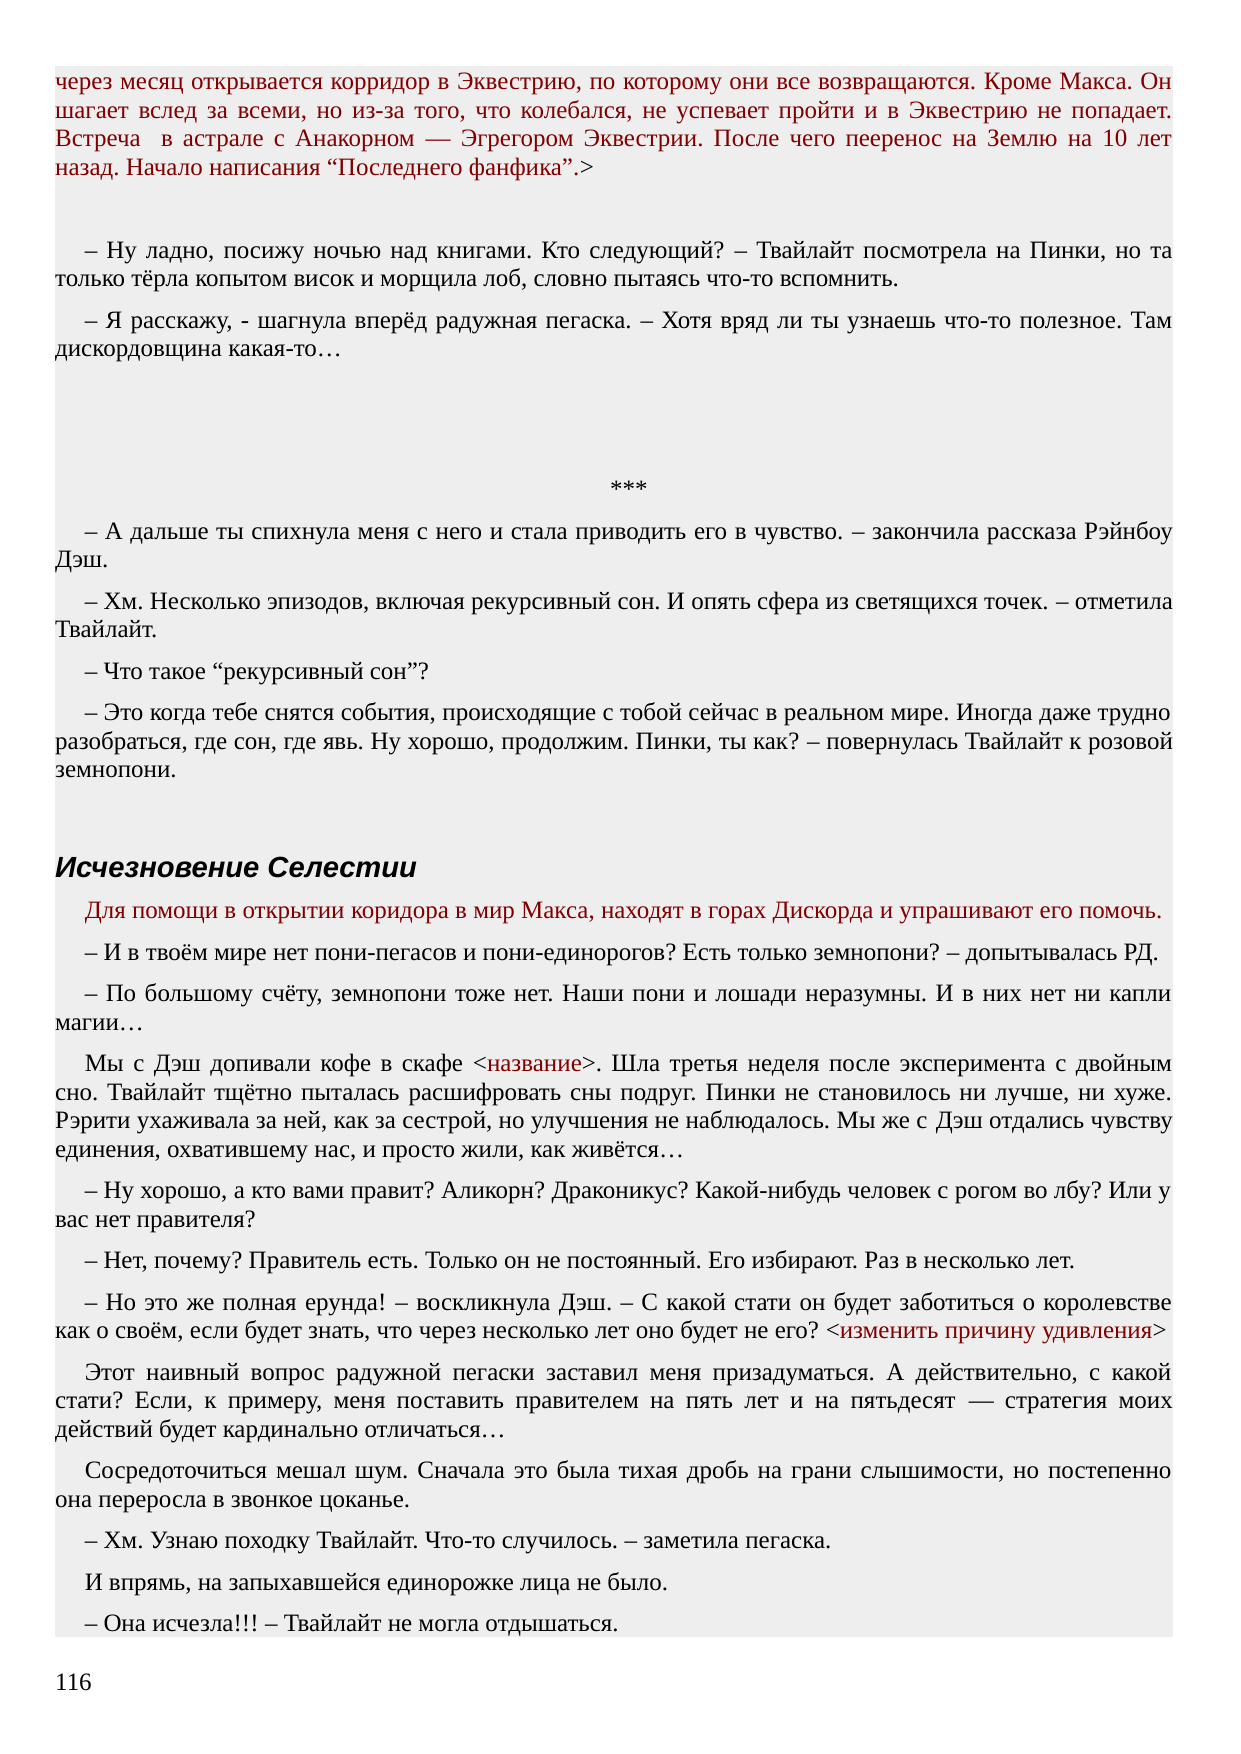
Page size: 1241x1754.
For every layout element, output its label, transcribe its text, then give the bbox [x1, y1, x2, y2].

text – И в твоём мире нет пони-пегасов и пони-единорогов? Есть только земнопони? – допытывалась РД. [55, 937, 1173, 966]
text – Она исчезла!!! – Твайлайт не могла отдышаться. [55, 1608, 1173, 1637]
text – Ну хорошо, а кто вами правит? Аликорн? Драконикус? Какой-нибудь человек с рогом во лбу? Или у вас нет правителя? [55, 1176, 1173, 1233]
subtitle Исчезновение Селестии [55, 849, 1173, 883]
text – Это когда тебе снятся события, происходящие с тобой сейчас в реальном мире. Иногда даже трудно разобраться, где сон, где явь. Ну хорошо, продолжим. Пинки, ты как? – повернулась Твайлайт к розовой земнопони. [55, 697, 1173, 783]
text – Я расскажу, - шагнула вперёд радужная пегаска. – Хотя вряд ли ты узнаешь что-то полезное. Там дискордовщина какая-то… [55, 305, 1173, 362]
text – Нет, почему? Правитель есть. Только он не постоянный. Его избирают. Раз в несколько лет. [55, 1246, 1173, 1274]
text И впрямь, на запыхавшейся единорожке лица не было. [55, 1567, 1173, 1596]
text – Хм. Узнаю походку Твайлайт. Что-то случилось. – заметила пегаска. [55, 1526, 1173, 1554]
text – По большому счёту, земнопони тоже нет. Наши пони и лошади неразумны. И в них нет ни капли магии… [55, 978, 1173, 1036]
text Мы с Дэш допивали кофе в cкафе <название>. Шла третья неделя после эксперимента с двойным сно. Твайлайт тщётно пыталась расшифровать сны подруг. Пинки не становилось ни лучше, ни хуже. Рэрити ухаживала за ней, как за сестрой, но улучшения не наблюдалось. Мы же с Дэш отдались чувству единения, охватившему нас, и просто жили, как живётся… [55, 1048, 1173, 1163]
text – Ну ладно, посижу ночью над книгами. Кто следующий? – Твайлайт посмотрела на Пинки, но та только тёрла копытом висок и морщила лоб, словно пытаясь что-то вспомнить. [55, 235, 1173, 292]
text Этот наивный вопрос радужной пегаски заставил меня призадуматься. А действительно, с какой стати? Если, к примеру, меня поставить правителем на пять лет и на пятьдесят — стратегия моих действий будет кардинально отличаться… [55, 1357, 1173, 1443]
text *** [55, 474, 1173, 503]
text – А дальше ты спихнула меня с него и стала приводить его в чувство. – закончила рассказа Рэйнбоу Дэш. [55, 516, 1173, 573]
text Сосредоточиться мешал шум. Сначала это была тихая дробь на грани слышимости, но постепенно она переросла в звонкое цоканье. [55, 1456, 1173, 1513]
text – Что такое “рекурсивный сон”? [55, 656, 1173, 684]
text Для помощи в открытии коридора в мир Макса, находят в горах Дискорда и упрашивают его помочь. [55, 896, 1173, 924]
text через месяц открывается корридор в Эквестрию, по которому они все возвращаются. Кроме Макса. Он шагает вслед за всеми, но из-за того, что колебался, не успевает пройти и в Эквестрию не попадает. Встреча в астрале с Анакорном — Эгрегором Эквестрии. После чего пееренос на Землю на 10 лет назад. Начало написания “Последнего фанфика”.> [55, 66, 1173, 181]
text – Но это же полная ерунда! – воскликнула Дэш. – С какой стати он будет заботиться о королевстве как о своём, если будет знать, что через несколько лет оно будет не его? <изменить причину удивления> [55, 1287, 1173, 1344]
text – Хм. Несколько эпизодов, включая рекурсивный сон. И опять сфера из светящихся точек. – отметила Твайлайт. [55, 586, 1173, 643]
